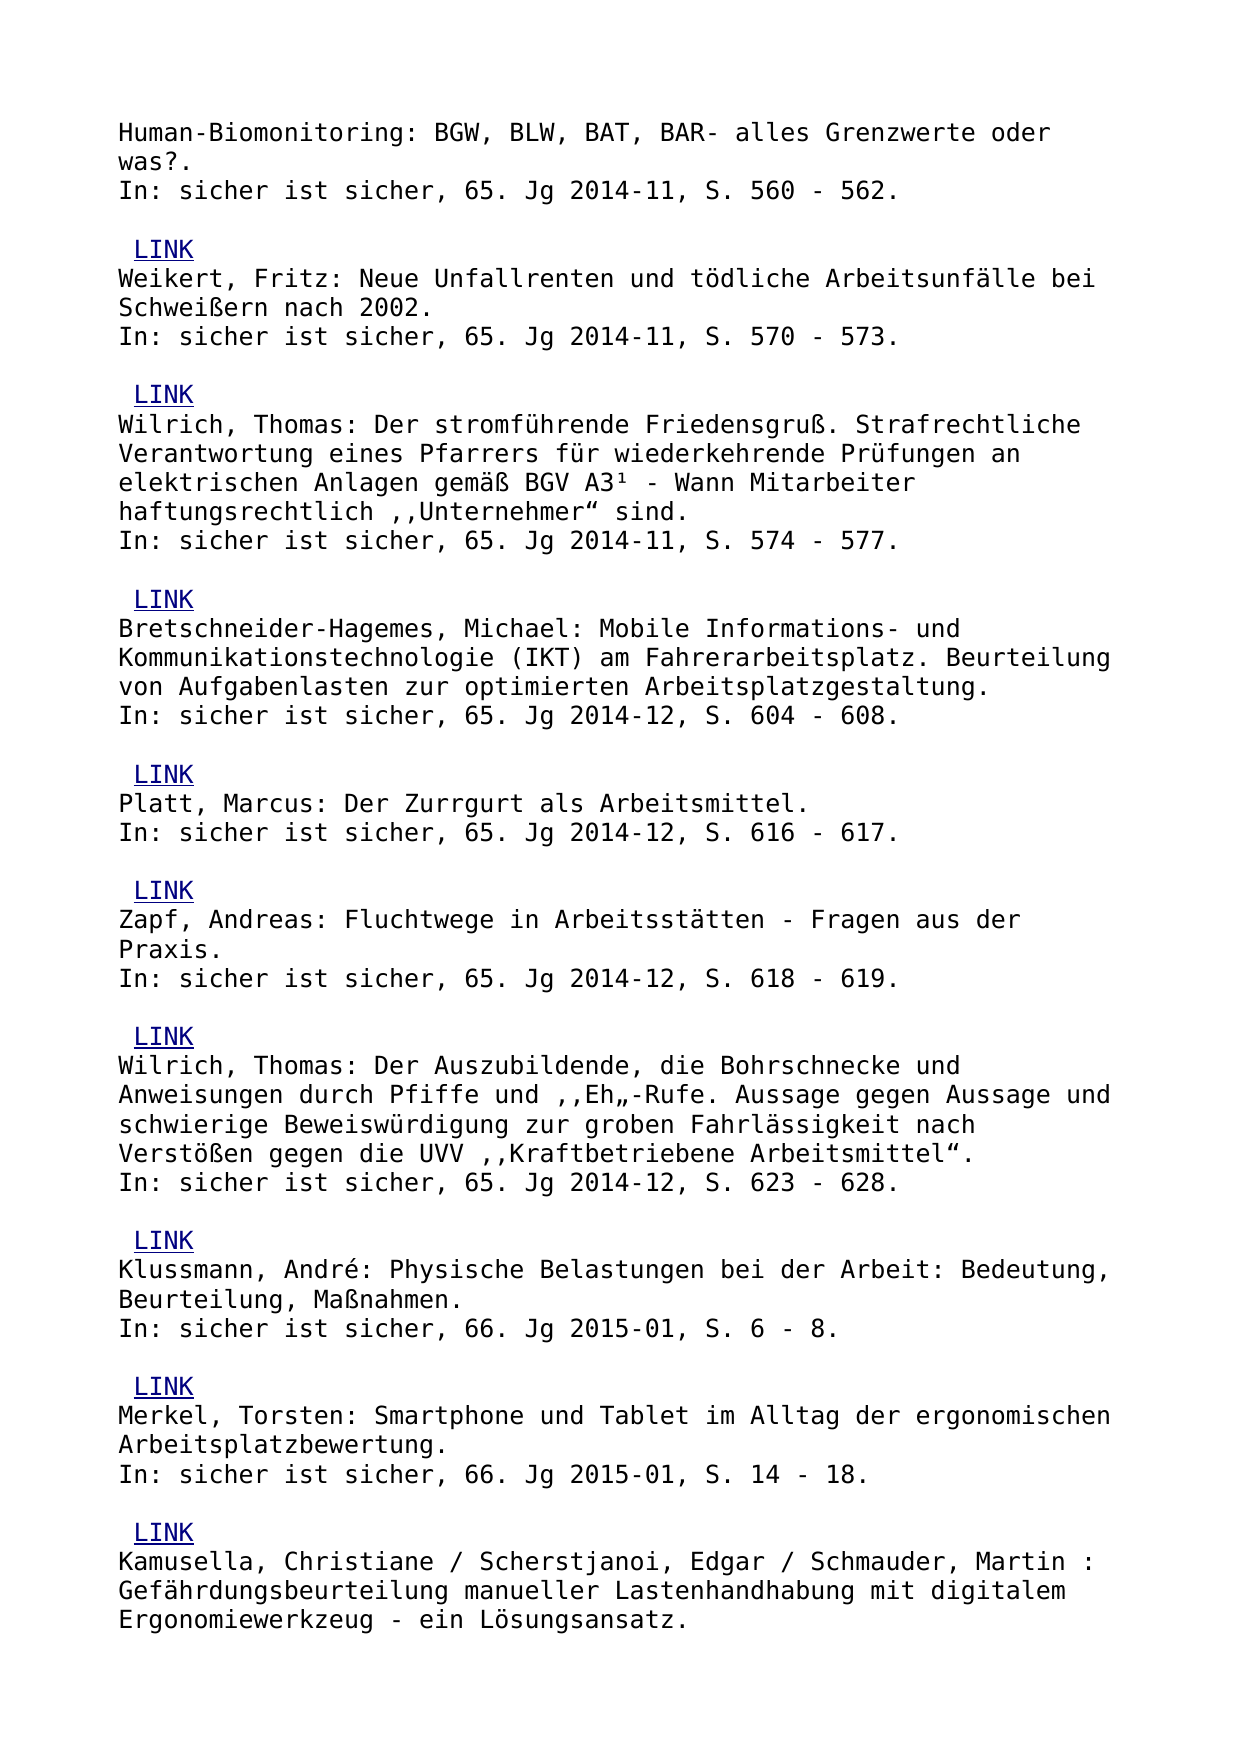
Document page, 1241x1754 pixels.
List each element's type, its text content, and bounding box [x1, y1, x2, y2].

text Human-Biomonitoring: BGW, BLW, BAT, BAR- alles Grenzwerte oder was?. In: sicher ist sicher, 65. Jg 2014-11, S. 560 - 562. LINK Weikert, Fritz: Neue Unfallrenten und tödliche Arbeitsunfälle bei Schweißern nach 2002. In: sicher ist sicher, 65. Jg 2014-11, S. 570 - 573. LINK Wilrich, Thomas: Der stromführende Friedensgruß. Strafrechtliche Verantwortung eines Pfarrers für wiederkehrende Prüfungen an elektrischen Anlagen gemäß BGV A3¹ - Wann Mitarbeiter haftungsrechtlich ,,Unternehmer“ sind. In: sicher ist sicher, 65. Jg 2014-11, S. 574 - 577. LINK Bretschneider-Hagemes, Michael: Mobile Informations- und Kommunikationstechnologie (IKT) am Fahrerarbeitsplatz. Beurteilung von Aufgabenlasten zur optimierten Arbeitsplatzgestaltung. In: sicher ist sicher, 65. Jg 2014-12, S. 604 - 608. LINK Platt, Marcus: Der Zurrgurt als Arbeitsmittel. In: sicher ist sicher, 65. Jg 2014-12, S. 616 - 617. LINK Zapf, Andreas: Fluchtwege in Arbeitsstätten - Fragen aus der Praxis. In: sicher ist sicher, 65. Jg 2014-12, S. 618 - 619. LINK Wilrich, Thomas: Der Auszubildende, die Bohrschnecke und Anweisungen durch Pfiffe und ,,Eh„-Rufe. Aussage gegen Aussage und schwierige Beweiswürdigung zur groben Fahrlässigkeit nach Verstößen gegen die UVV ,,Kraftbetriebene Arbeitsmittel“. In: sicher ist sicher, 65. Jg 2014-12, S. 623 - 628. LINK Klussmann, André: Physische Belastungen bei der Arbeit: Bedeutung, Beurteilung, Maßnahmen. In: sicher ist sicher, 66. Jg 2015-01, S. 6 - 8. LINK Merkel, Torsten: Smartphone und Tablet im Alltag der ergonomischen Arbeitsplatzbewertung. In: sicher ist sicher, 66. Jg 2015-01, S. 14 - 18. LINK Kamusella, Christiane / Scherstjanoi, Edgar / Schmauder, Martin : Gefährdungsbeurteilung manueller Lastenhandhabung mit digitalem Ergonomiewerkzeug - ein Lösungsansatz. [118, 118, 1122, 1635]
